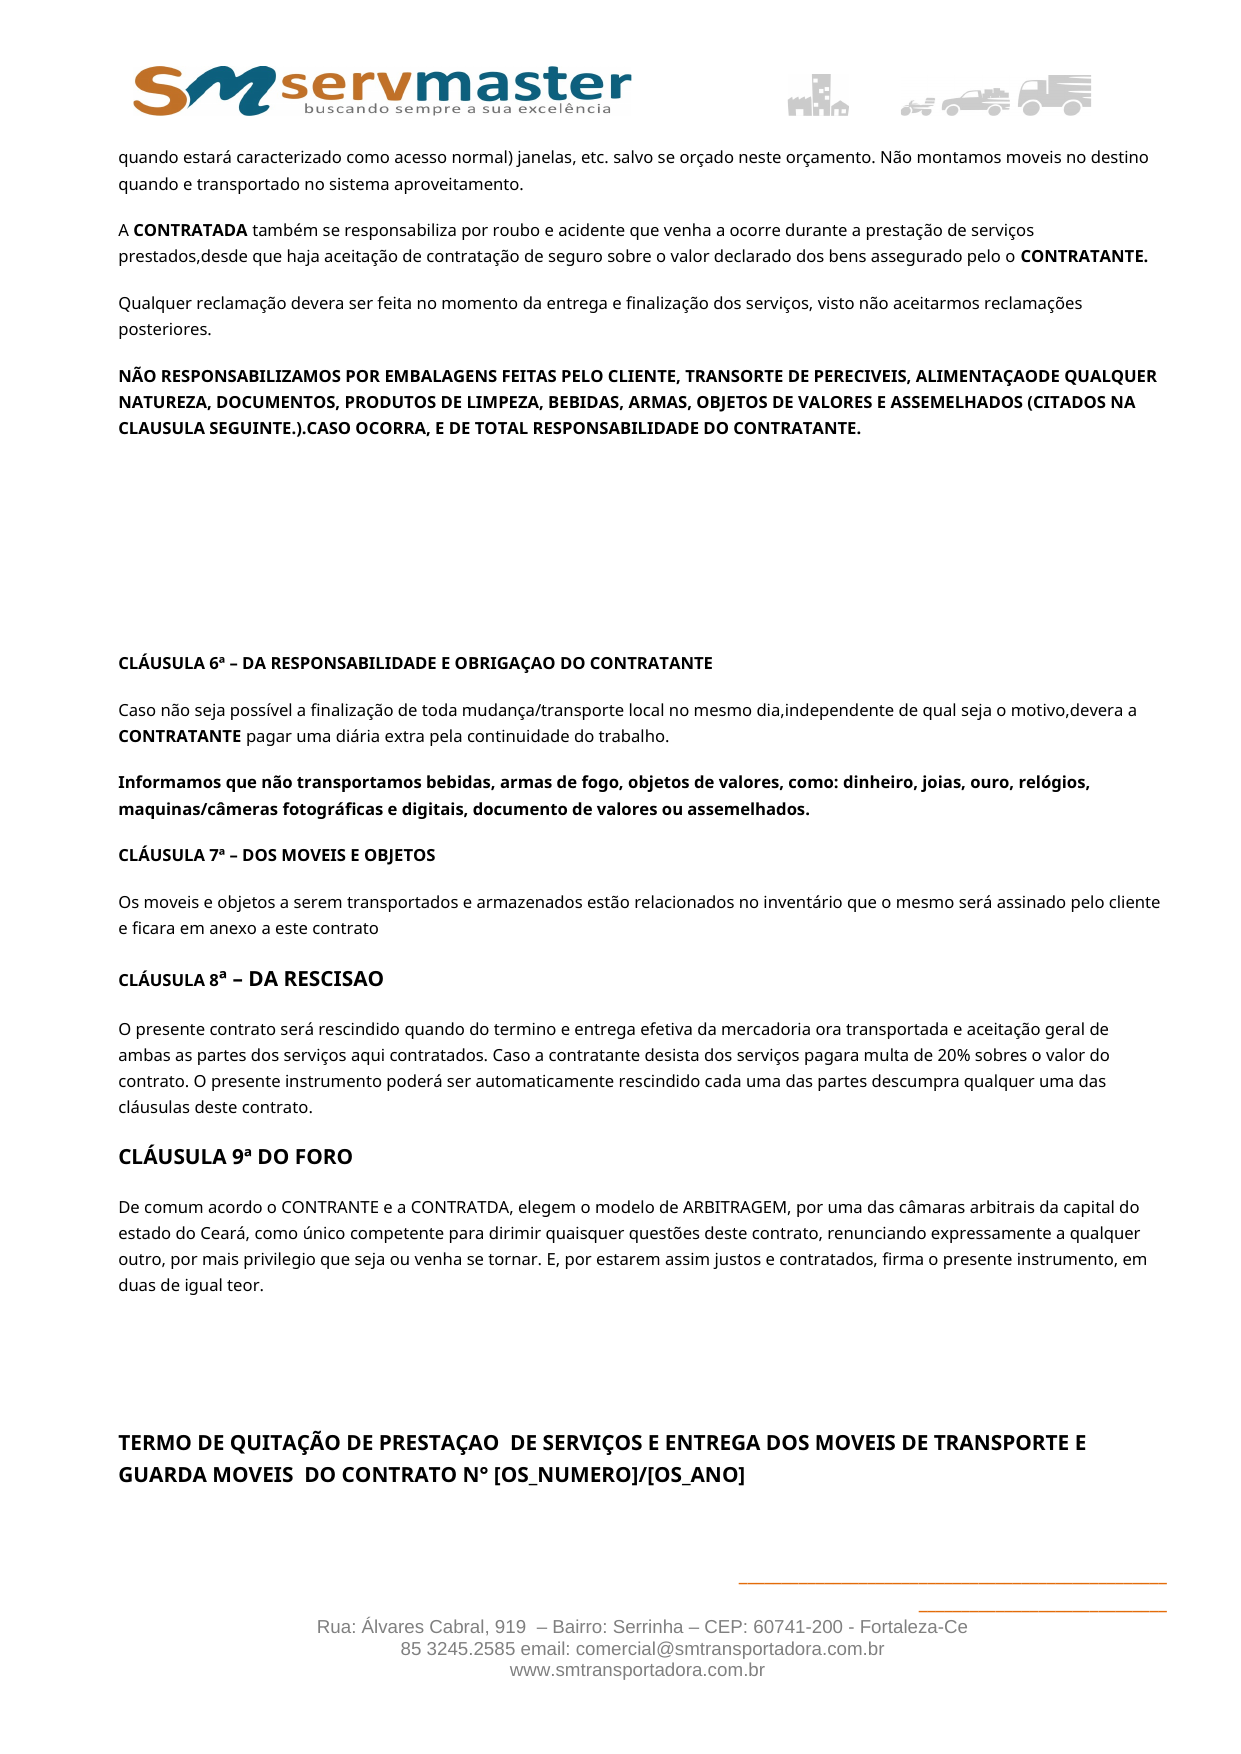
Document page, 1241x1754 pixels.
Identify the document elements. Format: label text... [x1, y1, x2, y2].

text CLÁUSULA 7ª – DOS MOVEIS E OBJETOS [118, 844, 1167, 867]
picture [787, 74, 849, 116]
text Qualquer reclamação devera ser feita no momento da entrega e finalização dos serviços, visto não aceitarmos reclamações posteriores. [118, 292, 1167, 341]
text quando estará caracterizado como acesso normal) janelas, etc. salvo se orçado neste orçamento. Não montamos moveis no destino quando e transportado no sistema aproveitamento. [118, 146, 1167, 195]
picture [900, 75, 1092, 116]
text NÃO RESPONSABILIZAMOS POR EMBALAGENS FEITAS PELO CLIENTE, TRANSORTE DE PERECIVEIS, ALIMENTAÇAODE QUALQUER NATUREZA, DOCUMENTOS, PRODUTOS DE LIMPEZA, BEBIDAS, ARMAS, OBJETOS DE VALORES E ASSEMELHADOS (CITADOS NA CLAUSULA SEGUINTE.).CASO OCORRA, E DE TOTAL RESPONSABILIDADE DO CONTRATANTE. [118, 365, 1167, 440]
text CLÁUSULA 9ª DO FORO [118, 1142, 1167, 1171]
text O presente contrato será rescindido quando do termino e entrega efetiva da mercadoria ora transportada e aceitação geral de ambas as partes dos serviços aqui contratados. Caso a contratante desista dos serviços pagara multa de 20% sobres o valor do contrato. O presente instrumento poderá ser automaticamente rescindido cada uma das partes descumpra qualquer uma das cláusulas deste contrato. [118, 1017, 1167, 1118]
text CLÁUSULA 6ª – DA RESPONSABILIDADE E OBRIGAÇAO DO CONTRATANTE [118, 651, 1167, 674]
text CLÁUSULA 8ª – DA RESCISAO [118, 964, 1167, 992]
text Caso não seja possível a finalização de toda mudança/transporte local no mesmo dia,independente de qual seja o motivo,devera a CONTRATANTE pagar uma diária extra pela continuidade do trabalho. [118, 698, 1167, 747]
text TERMO DE QUITAÇÃO DE PRESTAÇAO DE SERVIÇOS E ENTREGA DOS MOVEIS DE TRANSPORTE E GUARDA MOVEIS DO CONTRATO N° [OS_NUMERO]/[OS_ANO] [118, 1428, 1167, 1489]
text Informamos que não transportamos bebidas, armas de fogo, objetos de valores, como: dinheiro, joias, ouro, relógios, maquinas/câmeras fotográficas e digitais, documento de valores ou assemelhados. [118, 771, 1167, 820]
text A CONTRATADA também se responsabiliza por roubo e acidente que venha a ocorre durante a prestação de serviços prestados,desde que haja aceitação de contratação de seguro sobre o valor declarado dos bens assegurado pelo o CONTRATANTE. [118, 219, 1167, 268]
text De comum acordo o CONTRANTE e a CONTRATDA, elegem o modelo de ARBITRAGEM, por uma das câmaras arbitrais da capital do estado do Ceará, como único competente para dirimir quaisquer questões deste contrato, renunciando expressamente a qualquer outro, por mais privilegio que seja ou venha se tornar. E, por estarem assim justos e contratados, firma o presente instrumento, em duas de igual teor. [118, 1196, 1167, 1297]
text Os moveis e objetos a serem transportados e armazenados estão relacionados no inventário que o mesmo será assinado pelo cliente e ficara em anexo a este contrato [118, 891, 1167, 940]
picture [133, 66, 632, 116]
